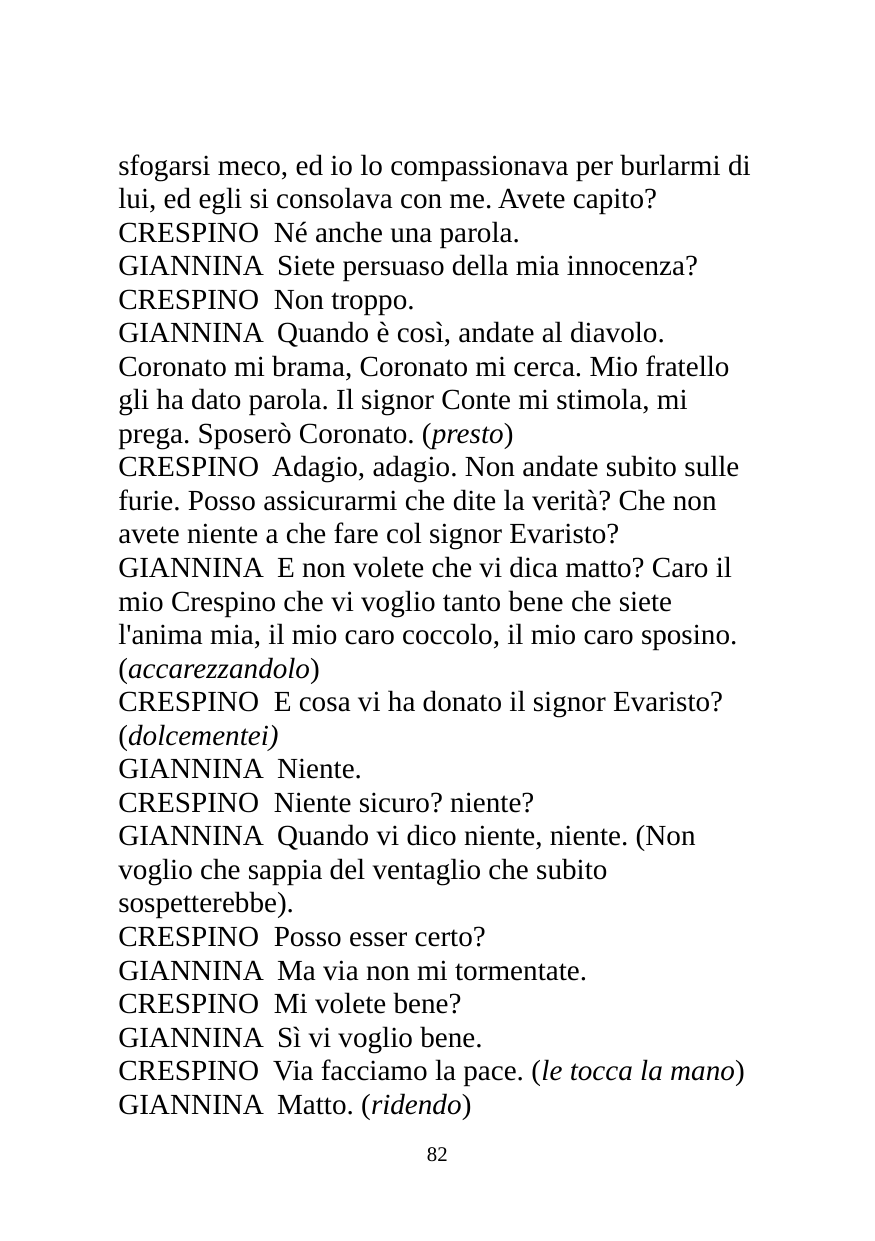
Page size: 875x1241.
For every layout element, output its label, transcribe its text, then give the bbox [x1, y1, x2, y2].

text CRESPINO Adagio, adagio. Non andate subito sulle furie. Posso assicurarmi che dite la verità? Che non avete niente a che fare col signor Evaristo? [118, 449, 756, 550]
text CRESPINO Mi volete bene? [118, 986, 756, 1020]
text CRESPINO Niente sicuro? niente? [118, 785, 756, 818]
text GIANNINA Quando è così, andate al diavolo. Coronato mi brama, Coronato mi cerca. Mio fratello gli ha dato parola. Il signor Conte mi stimola, mi prega. Sposerò Coronato. (presto) [118, 315, 756, 449]
text GIANNINA Niente. [118, 751, 756, 785]
text GIANNINA Matto. (ridendo) [118, 1087, 756, 1120]
text GIANNINA Quando vi dico niente, niente. (Non voglio che sappia del ventaglio che subito sospetterebbe). [118, 818, 756, 919]
text GIANNINA Sì vi voglio bene. [118, 1020, 756, 1053]
text sfogarsi meco, ed io lo compassionava per burlarmi di lui, ed egli si consolava con me. Avete capito? [118, 148, 756, 215]
text GIANNINA Ma via non mi tormentate. [118, 953, 756, 986]
text CRESPINO E cosa vi ha donato il signor Evaristo? (dolcementei) [118, 684, 756, 751]
text CRESPINO Non troppo. [118, 282, 756, 315]
text CRESPINO Posso esser certo? [118, 919, 756, 953]
text CRESPINO Via facciamo la pace. (le tocca la mano) [118, 1053, 756, 1087]
text CRESPINO Né anche una parola. [118, 215, 756, 248]
text GIANNINA Siete persuaso della mia innocenza? [118, 248, 756, 282]
text GIANNINA E non volete che vi dica matto? Caro il mio Crespino che vi voglio tanto bene che siete l'anima mia, il mio caro coccolo, il mio caro sposino. (accarezzandolo) [118, 550, 756, 684]
